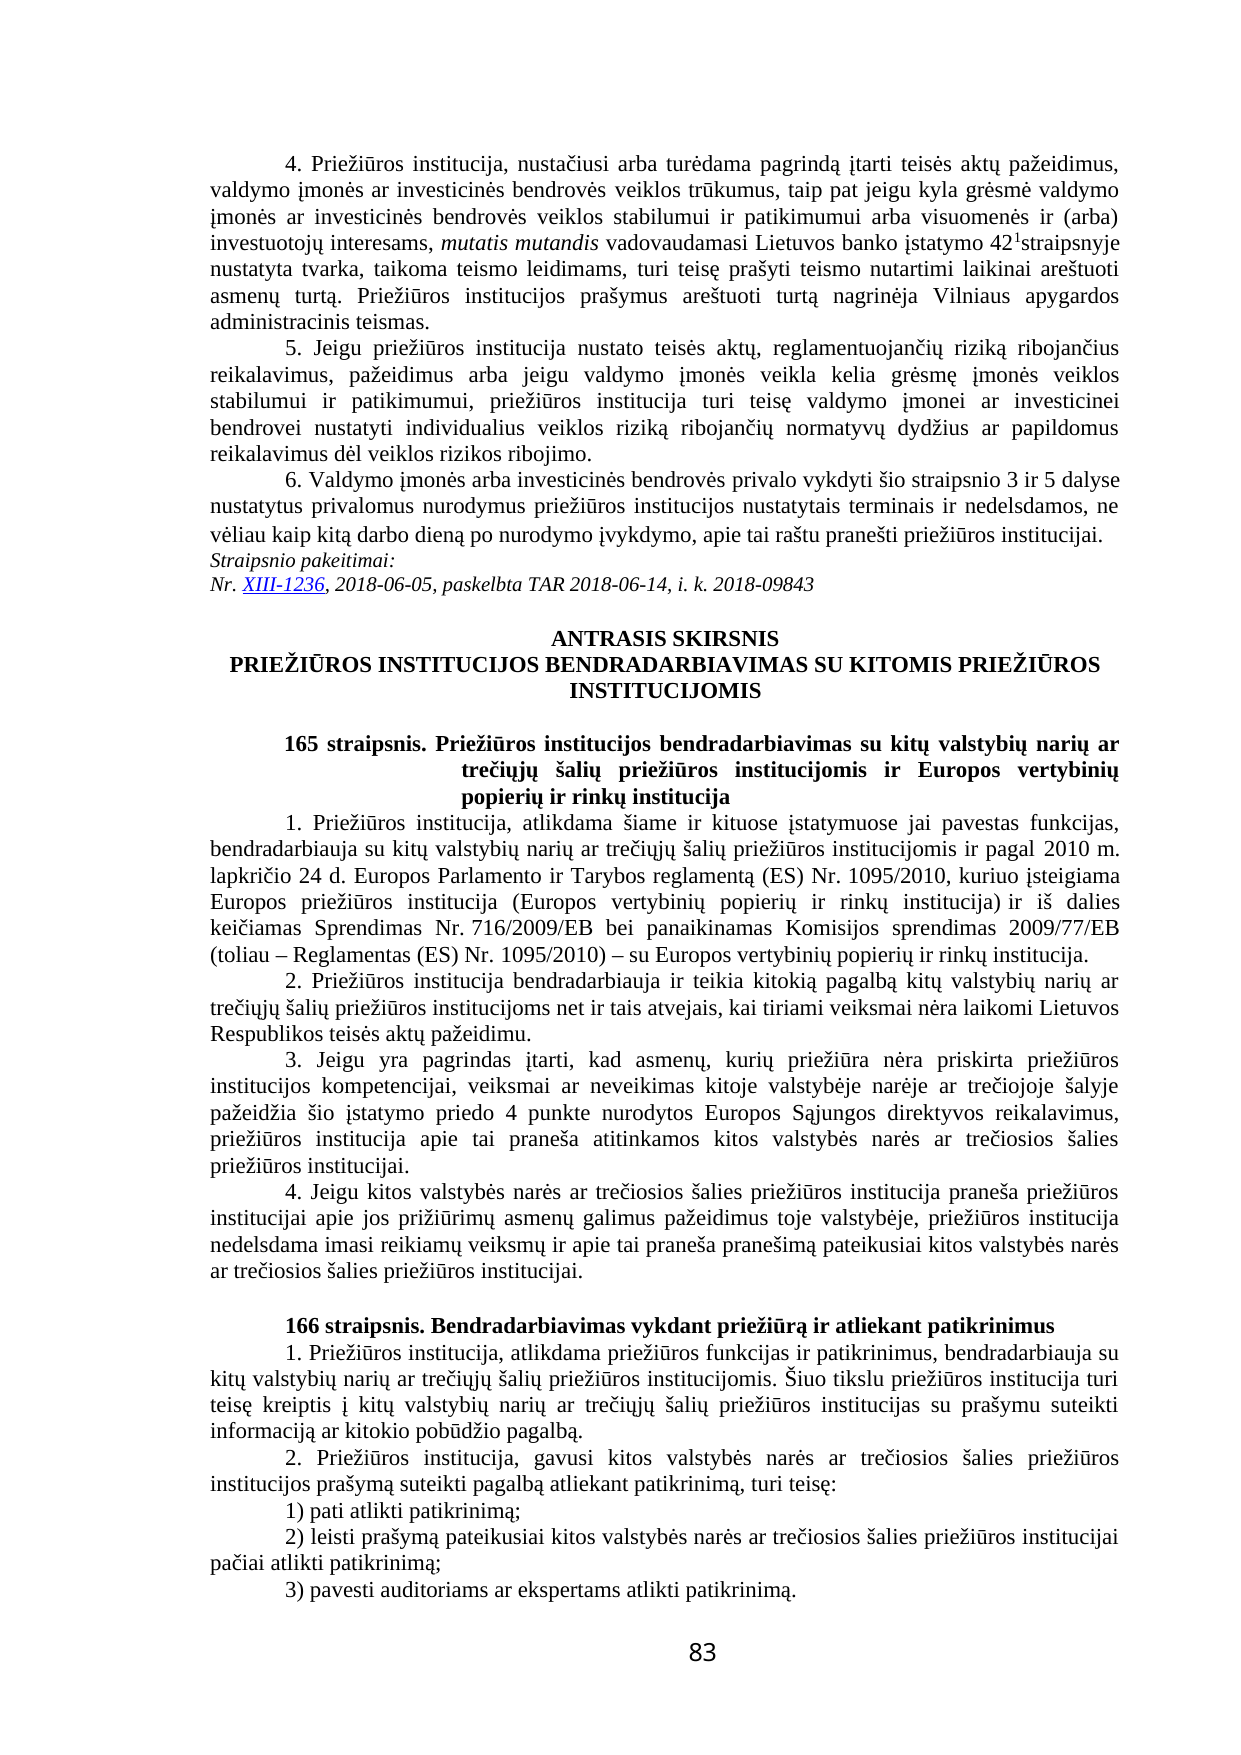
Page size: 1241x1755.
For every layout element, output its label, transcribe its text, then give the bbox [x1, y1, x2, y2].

text ANTRASIS SKIRSNIS [210, 624, 1120, 651]
text 5. Jeigu priežiūros institucija nustato teisės aktų, reglamentuojančių riziką ribojančius reikalavimus, pažeidimus arba jeigu valdymo įmonės veikla kelia grėsmę įmonės veiklos stabilumui ir patikimumui, priežiūros institucija turi teisę valdymo įmonei ar investicinei bendrovei nustatyti individualius veiklos riziką ribojančių normatyvų dydžius ar papildomus reikalavimus dėl veiklos rizikos ribojimo. [210, 334, 1120, 466]
text 2) leisti prašymą pateikusiai kitos valstybės narės ar trečiosios šalies priežiūros institucijai pačiai atlikti patikrinimą; [210, 1523, 1120, 1576]
text 6. Valdymo įmonės arba investicinės bendrovės privalo vykdyti šio straipsnio 3 ir 5 dalyse nustatytus privalomus nurodymus priežiūros institucijos nustatytais terminais ir nedelsdamos, ne vėliau kaip kitą darbo dieną po nurodymo įvykdymo, apie tai raštu pranešti priežiūros institucijai. [210, 466, 1120, 548]
text 1) pati atlikti patikrinimą; [210, 1497, 1120, 1523]
text 1. Priežiūros institucija, atlikdama priežiūros funkcijas ir patikrinimus, bendradarbiauja su kitų valstybių narių ar trečiųjų šalių priežiūros institucijomis. Šiuo tikslu priežiūros institucija turi teisę kreiptis į kitų valstybių narių ar trečiųjų šalių priežiūros institucijas su prašymu suteikti informaciją ar kitokio pobūdžio pagalbą. [210, 1338, 1120, 1444]
text 4. Jeigu kitos valstybės narės ar trečiosios šalies priežiūros institucija praneša priežiūros institucijai apie jos prižiūrimų asmenų galimus pažeidimus toje valstybėje, priežiūros institucija nedelsdama imasi reikiamų veiksmų ir apie tai praneša pranešimą pateikusiai kitos valstybės narės ar trečiosios šalies priežiūros institucijai. [210, 1178, 1120, 1283]
text Straipsnio pakeitimai: [210, 548, 1120, 572]
text PRIEŽIŪROS INSTITUCIJOS BENDRADARBIAVIMAS SU KITOMIS PRIEŽIŪROS INSTITUCIJOMIS [210, 651, 1120, 704]
text 165 straipsnis. Priežiūros institucijos bendradarbiavimas su kitų valstybių narių ar trečiųjų šalių priežiūros institucijomis ir Europos vertybinių popierių ir rinkų institucija [284, 730, 1120, 809]
text Nr. XIII-1236, 2018-06-05, paskelbta TAR 2018-06-14, i. k. 2018-09843 [210, 572, 1120, 596]
text 2. Priežiūros institucija bendradarbiauja ir teikia kitokią pagalbą kitų valstybių narių ar trečiųjų šalių priežiūros institucijoms net ir tais atvejais, kai tiriami veiksmai nėra laikomi Lietuvos Respublikos teisės aktų pažeidimu. [210, 967, 1120, 1046]
text 166 straipsnis. Bendradarbiavimas vykdant priežiūrą ir atliekant patikrinimus [210, 1312, 1120, 1338]
text 1. Priežiūros institucija, atlikdama šiame ir kituose įstatymuose jai pavestas funkcijas, bendradarbiauja su kitų valstybių narių ar trečiųjų šalių priežiūros institucijomis ir pagal 2010 m. lapkričio 24 d. Europos Parlamento ir Tarybos reglamentą (ES) Nr. 1095/2010, kuriuo įsteigiama Europos priežiūros institucija (Europos vertybinių popierių ir rinkų institucija) ir iš dalies keičiamas Sprendimas Nr. 716/2009/EB bei panaikinamas Komisijos sprendimas 2009/77/EB (toliau – Reglamentas (ES) Nr. 1095/2010) – su Europos vertybinių popierių ir rinkų institucija. [210, 809, 1120, 967]
text 3. Jeigu yra pagrindas įtarti, kad asmenų, kurių priežiūra nėra priskirta priežiūros institucijos kompetencijai, veiksmai ar neveikimas kitoje valstybėje narėje ar trečiojoje šalyje pažeidžia šio įstatymo priedo 4 punkte nurodytos Europos Sąjungos direktyvos reikalavimus, priežiūros institucija apie tai praneša atitinkamos kitos valstybės narės ar trečiosios šalies priežiūros institucijai. [210, 1046, 1120, 1178]
text 4. Priežiūros institucija, nustačiusi arba turėdama pagrindą įtarti teisės aktų pažeidimus, valdymo įmonės ar investicinės bendrovės veiklos trūkumus, taip pat jeigu kyla grėsmė valdymo įmonės ar investicinės bendrovės veiklos stabilumui ir patikimumui arba visuomenės ir (arba) investuotojų interesams, mutatis mutandis vadovaudamasi Lietuvos banko įstatymo 421straipsnyje nustatyta tvarka, taikoma teismo leidimams, turi teisę prašyti teismo nutartimi laikinai areštuoti asmenų turtą. Priežiūros institucijos prašymus areštuoti turtą nagrinėja Vilniaus apygardos administracinis teismas. [210, 150, 1120, 334]
text 3) pavesti auditoriams ar ekspertams atlikti patikrinimą. [210, 1576, 1120, 1602]
text 2. Priežiūros institucija, gavusi kitos valstybės narės ar trečiosios šalies priežiūros institucijos prašymą suteikti pagalbą atliekant patikrinimą, turi teisę: [210, 1444, 1120, 1497]
